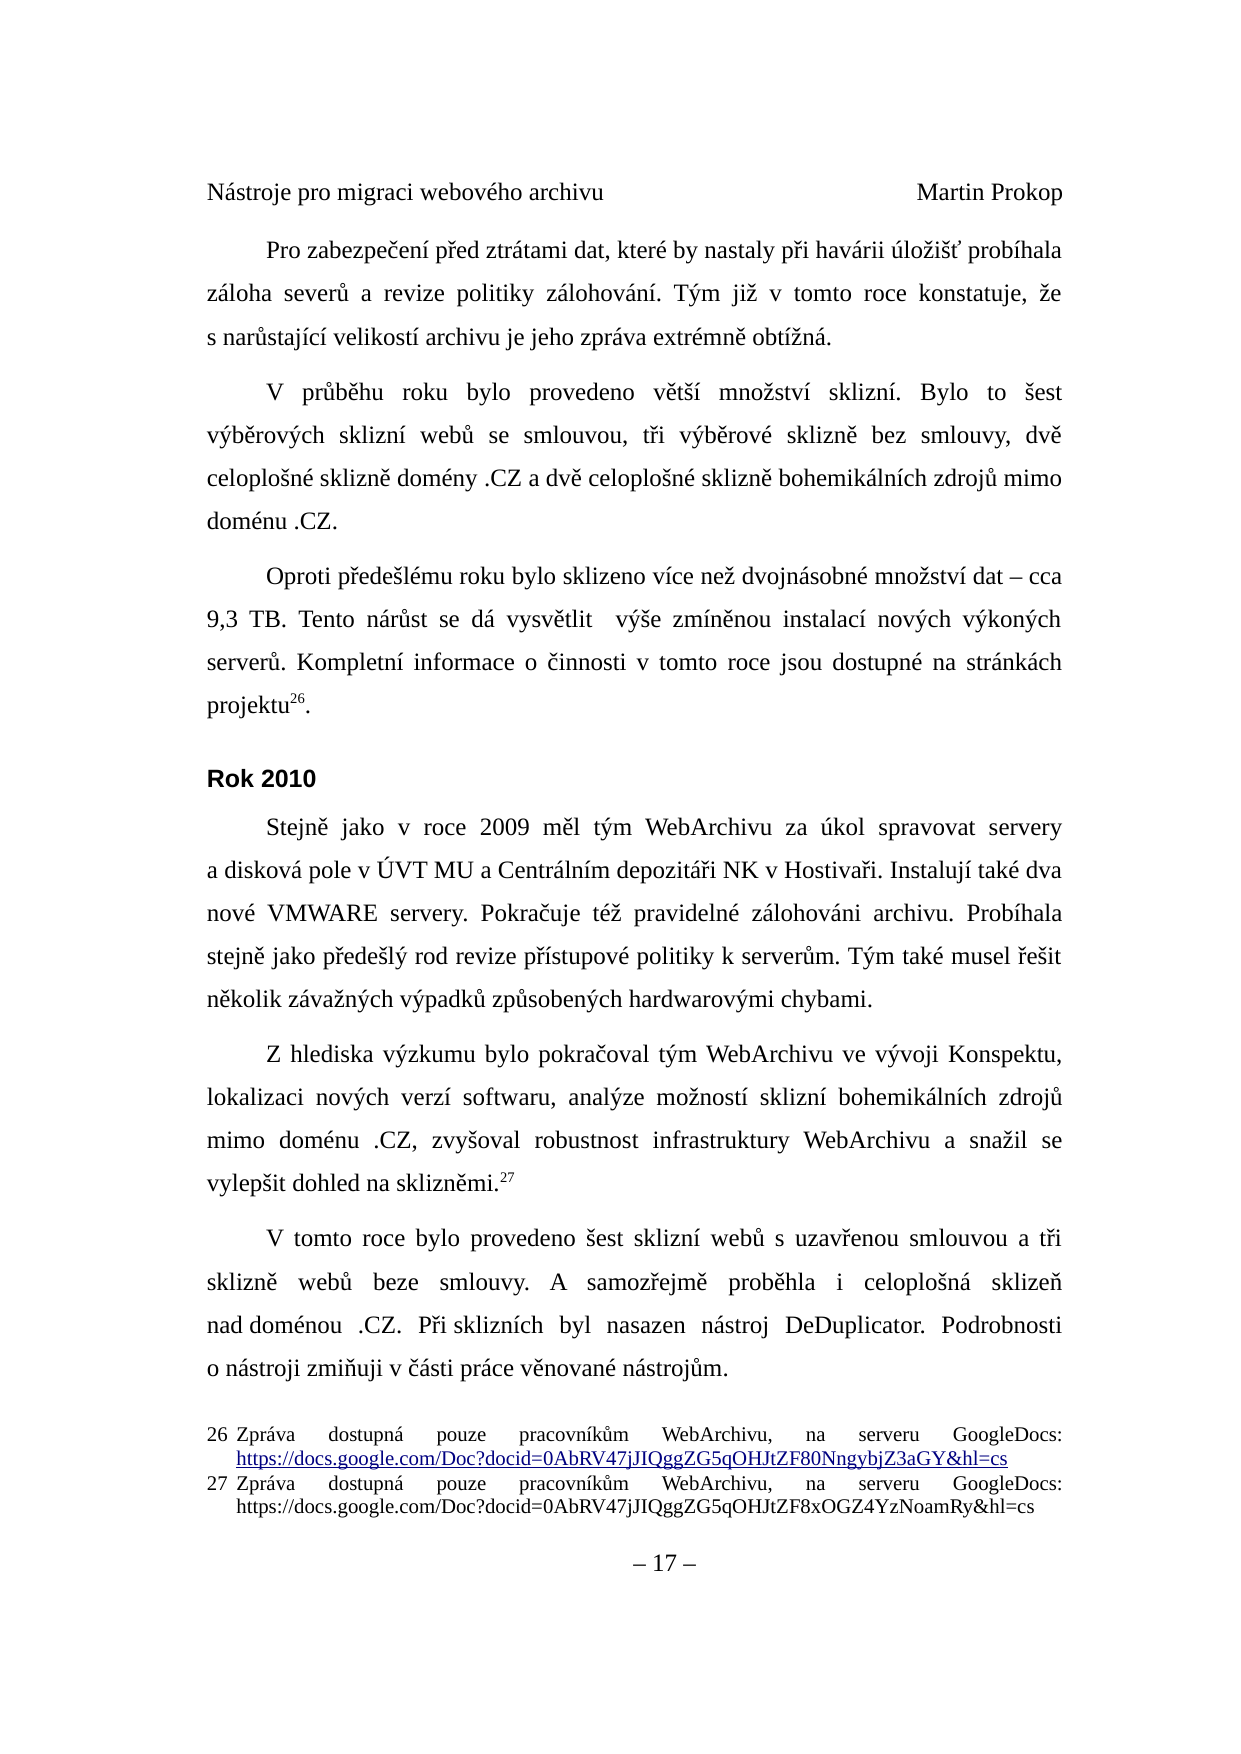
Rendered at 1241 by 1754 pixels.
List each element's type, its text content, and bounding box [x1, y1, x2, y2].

text V průběhu roku bylo provedeno větší množství sklizní. Bylo to šest výběrových sklizní webů se smlouvou, tři výběrové sklizně bez smlouvy, dvě celoplošné sklizně domény .CZ a dvě celoplošné sklizně bohemikálních zdrojů mimo doménu .CZ. [207, 377, 1063, 535]
subtitle Rok 2010 [207, 764, 1063, 793]
text Zpráva dostupná pouze pracovníkům WebArchivu, na serveru GoogleDocs: https://docs.google.com/Doc?docid=0AbRV47jJIQggZG5qOHJtZF80NngybjZ3aGY&hl=cs [207, 1422, 1063, 1470]
text Pro zabezpečení před ztrátami dat, které by nastaly při havárii úložišť probíhala záloha severů a revize politiky zálohování. Tým již v tomto roce konstatuje, že s narůstající velikostí archivu je jeho zpráva extrémně obtížná. [207, 235, 1063, 350]
text V tomto roce bylo provedeno šest sklizní webů s uzavřenou smlouvou a tři sklizně webů beze smlouvy. A samozřejmě proběhla i celoplošná sklizeň nad doménou .CZ. Při sklizních byl nasazen nástroj DeDuplicator. Podrobnosti o nástroji zmiňuji v části práce věnované nástrojům. [207, 1223, 1063, 1382]
text Stejně jako v roce 2009 měl tým WebArchivu za úkol spravovat servery a disková pole v ÚVT MU a Centrálním depozitáři NK v Hostivaři. Instalují také dva nové VMWARE servery. Pokračuje též pravidelné zálohováni archivu. Probíhala stejně jako předešlý rod revize přístupové politiky k serverům. Tým také musel řešit několik závažných výpadků způsobených hardwarovými chybami. [207, 812, 1063, 1013]
text Z hlediska výzkumu bylo pokračoval tým WebArchivu ve vývoji Konspektu, lokalizaci nových verzí softwaru, analýze možností sklizní bohemikálních zdrojů mimo doménu .CZ, zvyšoval robustnost infrastruktury WebArchivu a snažil se vylepšit dohled na sklizněmi. [207, 1039, 1063, 1197]
text Zpráva dostupná pouze pracovníkům WebArchivu, na serveru GoogleDocs: https://docs.google.com/Doc?docid=0AbRV47jJIQggZG5qOHJtZF8xOGZ4YzNoamRy&hl=cs [207, 1470, 1063, 1518]
text Oproti předešlému roku bylo sklizeno více než dvojnásobné množství dat – cca 9,3 TB. Tento nárůst se dá vysvětlit výše zmíněnou instalací nových výkoných serverů. Kompletní informace o činnosti v tomto roce jsou dostupné na stránkách projektu. [207, 561, 1063, 719]
